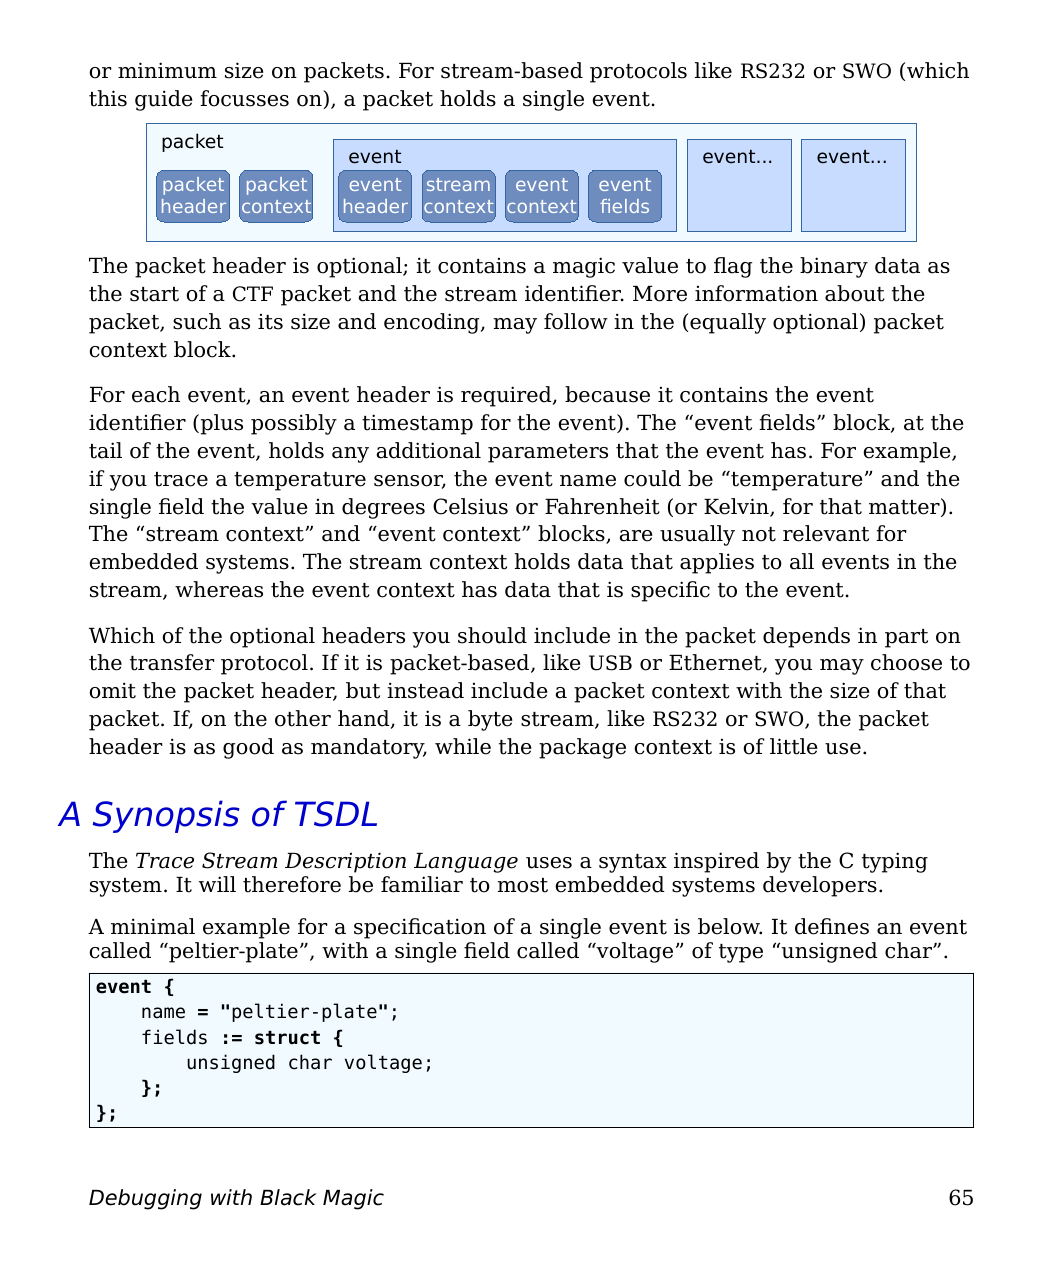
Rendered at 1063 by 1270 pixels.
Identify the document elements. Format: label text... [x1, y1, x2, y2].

text The Trace Stream Description Language uses a syntax inspired by the C typing system. It will therefore be familiar to most embedded systems developers. [88, 849, 974, 897]
text For each event, an event header is required, because it contains the event identifier (plus possibly a timestamp for the event). The “event fields” block, at the tail of the event, holds any additional parameters that the event has. For example, if you trace a temperature sensor, the event name could be “temperature” and the single field the value in degrees Celsius or Fahrenheit (or Kelvin, for that matter). The “stream context” and “event context” blocks, are usually not relevant for embedded systems. The stream context holds data that applies to all events in the stream, whereas the event context has data that is specific to the event. [88, 383, 974, 602]
text }; [90, 1073, 973, 1098]
text name = "peltier-plate"; [90, 998, 973, 1023]
text unsigned char voltage; [90, 1048, 973, 1073]
subtitle A Synopsis of TSDL [59, 795, 974, 834]
text or minimum size on packets. For stream-based protocols like RS232 or SWO (which this guide focusses on), a packet holds a single event. [88, 59, 974, 111]
text event { [90, 974, 973, 998]
text }; [90, 1098, 973, 1127]
text Which of the optional headers you should include in the packet depends in part on the transfer protocol. If it is packet-based, like USB or Ethernet, you may choose to omit the packet header, but instead include a packet context with the size of that packet. If, on the other hand, it is a byte stream, like RS232 or SWO, the packet header is as good as mandatory, while the package context is of little use. [88, 624, 974, 759]
text A minimal example for a specification of a single event is below. It defines an event called “peltier-plate”, with a single field called “voltage” of type “unsigned char”. [88, 915, 974, 964]
text The packet header is optional; it contains a magic value to flag the binary data as the start of a CTF packet and the stream identifier. More information about the packet, such as its size and encoding, may follow in the (equally optional) packet context block. [88, 132, 974, 362]
text fields := struct { [90, 1023, 973, 1048]
